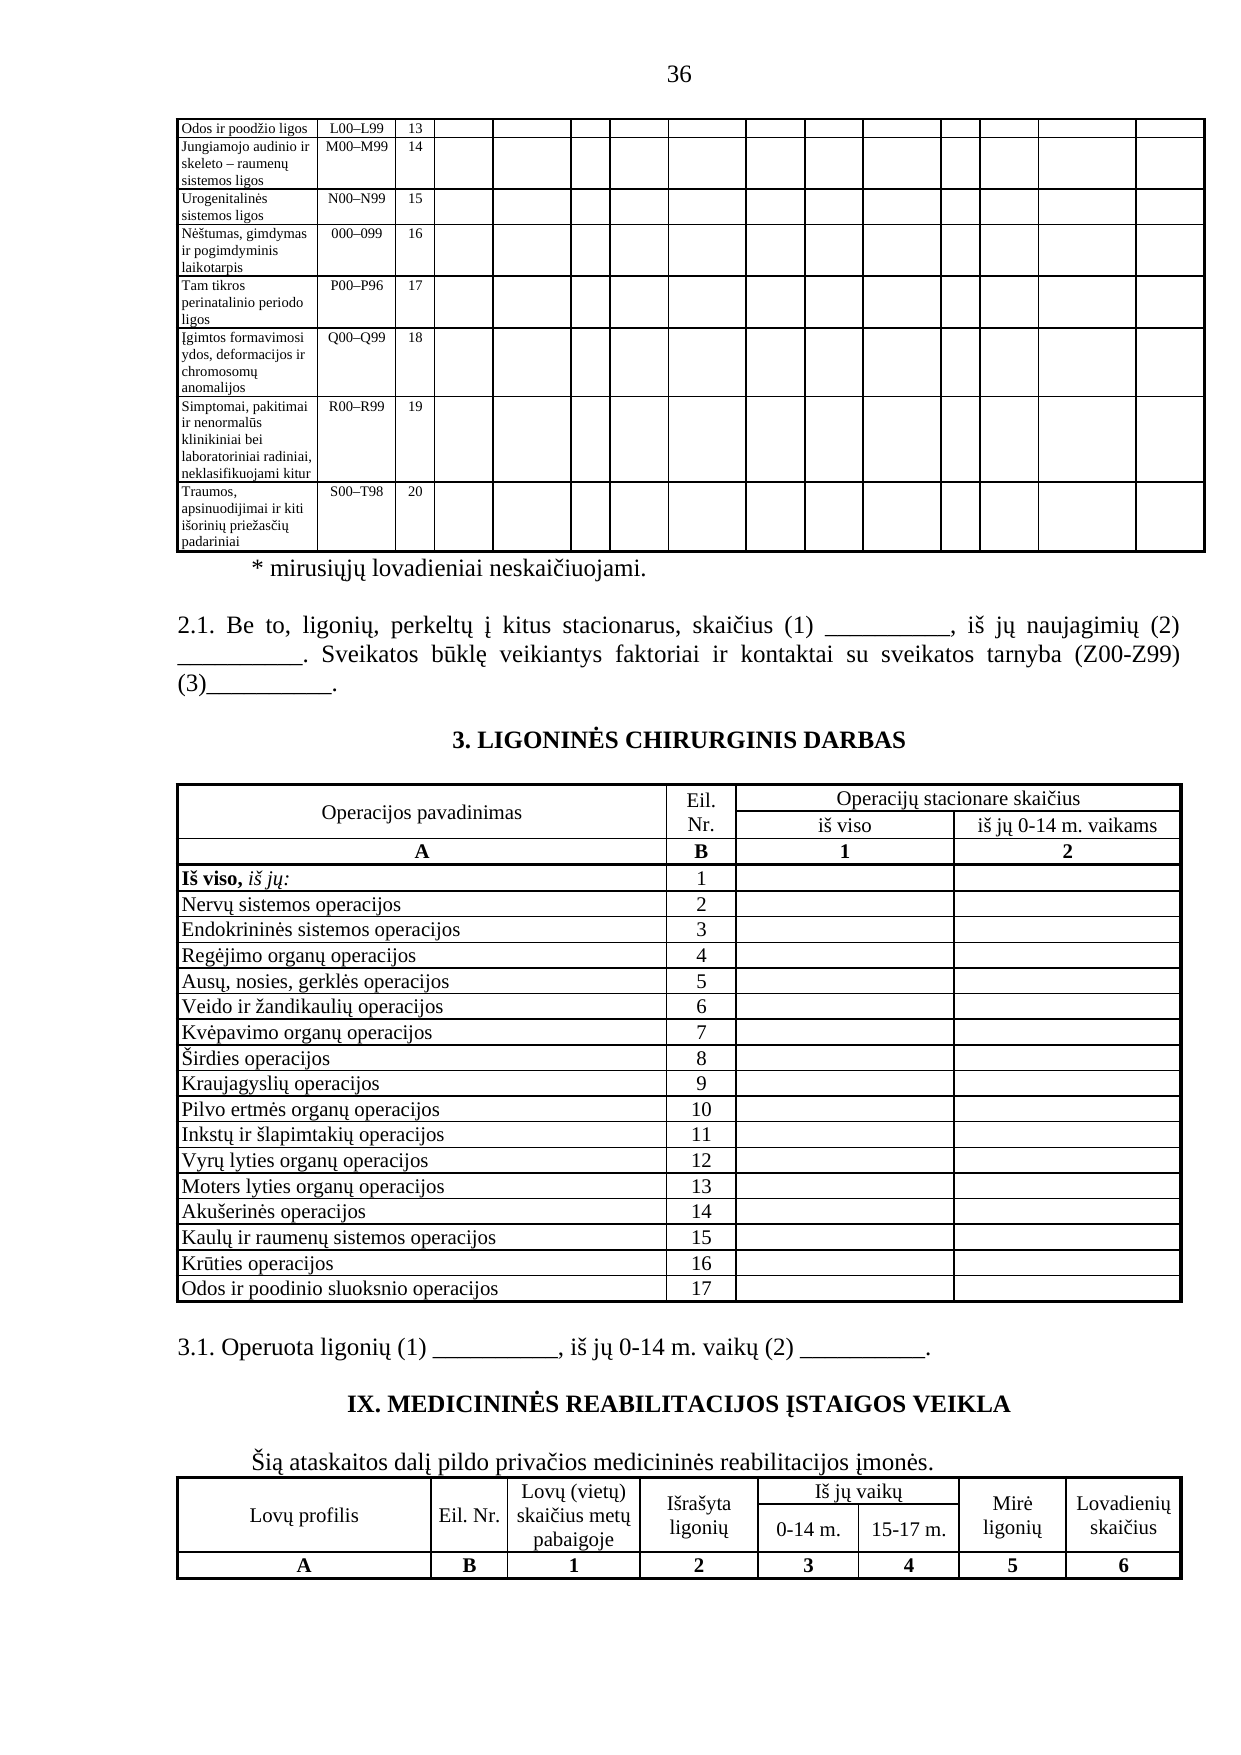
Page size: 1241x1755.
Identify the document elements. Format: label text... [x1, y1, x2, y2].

table_header Lovų profilis [179, 1479, 430, 1551]
table_cell [435, 483, 492, 550]
table_cell 20 [396, 483, 434, 550]
table_cell 1 [737, 839, 953, 863]
table_cell [955, 943, 1179, 967]
table_cell Įgimtos formavimosi ydos, deformacijos ir chromosomų anomalijos [179, 329, 317, 396]
table_cell 9 [667, 1071, 735, 1095]
table_cell [1137, 329, 1203, 396]
table_cell 14 [396, 138, 434, 188]
table_cell [942, 397, 979, 481]
table_cell [955, 1225, 1179, 1249]
table_cell [864, 190, 940, 223]
table_cell [747, 190, 804, 223]
table_cell 2 [641, 1553, 757, 1577]
table_cell 2 [667, 892, 735, 916]
table_cell [955, 1071, 1179, 1095]
table_cell [737, 969, 953, 993]
table_cell [737, 1148, 953, 1172]
table_cell Jungiamojo audinio ir skeleto – raumenų sistemos ligos [179, 138, 317, 188]
table_cell Akušerinės operacijos [179, 1199, 666, 1223]
table_cell [981, 190, 1038, 223]
table_cell [572, 397, 609, 481]
table_cell [747, 225, 804, 275]
table_cell Kaulų ir raumenų sistemos operacijos [179, 1225, 666, 1249]
table_cell 5 [667, 969, 735, 993]
table_cell [494, 138, 570, 188]
table_cell 15-17 m. [859, 1505, 958, 1551]
table_cell [864, 483, 940, 550]
text 2.1. Be to, ligonių, perkeltų į kitus stacionarus, skaičius (1) __________, iš jų naujagimių (2) __________. Sveikatos būklę veikiantys faktoriai ir kontaktai su sveikatos tarnyba (Z00-Z99) (3)__________. [177, 611, 1181, 697]
table_cell Širdies operacijos [179, 1046, 666, 1069]
text 3. LIGONINĖS CHIRURGINIS DARBAS [177, 726, 1181, 754]
table_cell [737, 1225, 953, 1249]
table_cell [494, 397, 570, 481]
table_cell [981, 225, 1038, 275]
table_cell 16 [396, 225, 434, 275]
table_cell 5 [960, 1553, 1065, 1577]
table_cell 0-14 m. [759, 1505, 858, 1551]
table_cell [1039, 329, 1135, 396]
table_cell Ausų, nosies, gerklės operacijos [179, 969, 666, 993]
table_cell [669, 225, 745, 275]
table_cell [981, 277, 1038, 327]
table_cell Pilvo ertmės organų operacijos [179, 1097, 666, 1121]
table_cell [737, 917, 953, 941]
table_cell [955, 994, 1179, 1018]
table_cell 13 [396, 120, 434, 136]
table_cell [1039, 138, 1135, 188]
table_cell [942, 225, 979, 275]
table_cell [806, 483, 862, 550]
table_header Mirė ligonių [960, 1479, 1065, 1551]
table_cell 1 [508, 1553, 639, 1577]
table_cell [955, 1199, 1179, 1223]
table_cell A [179, 839, 666, 863]
table_cell [494, 120, 570, 136]
table_cell 3 [759, 1553, 858, 1577]
table_cell [737, 1251, 953, 1274]
table_cell [572, 138, 609, 188]
text 3.1. Operuota ligonių (1) __________, iš jų 0-14 m. vaikų (2) __________. [177, 1332, 1181, 1361]
table_cell [611, 225, 668, 275]
table_cell [737, 1046, 953, 1069]
table_cell [737, 943, 953, 967]
table_cell [747, 138, 804, 188]
table_cell [494, 190, 570, 223]
table_cell [864, 277, 940, 327]
table_cell 4 [859, 1553, 958, 1577]
table_cell [737, 994, 953, 1018]
table_cell [494, 277, 570, 327]
table_cell [1137, 397, 1203, 481]
table_cell [737, 1020, 953, 1044]
table_cell 000–099 [318, 225, 395, 275]
table_cell [572, 277, 609, 327]
table_cell Nėštumas, gimdymas ir pogimdyminis laikotarpis [179, 225, 317, 275]
table_cell [981, 397, 1038, 481]
table_cell [737, 1097, 953, 1121]
table_cell [669, 329, 745, 396]
table_cell [955, 1251, 1179, 1274]
table_cell Vyrų lyties organų operacijos [179, 1148, 666, 1172]
table_cell 8 [667, 1046, 735, 1069]
table_cell [435, 120, 492, 136]
table_cell [942, 277, 979, 327]
table_cell [955, 1174, 1179, 1198]
table_cell Odos ir poodinio sluoksnio operacijos [179, 1276, 666, 1300]
table_cell 11 [667, 1122, 735, 1146]
table_cell [981, 120, 1038, 136]
table_cell 13 [667, 1174, 735, 1198]
table_cell [864, 397, 940, 481]
table_cell [955, 1046, 1179, 1069]
table_header Operacijų stacionare skaičius [737, 786, 1179, 810]
table_cell [981, 483, 1038, 550]
table_cell [435, 190, 492, 223]
table_cell A [179, 1553, 430, 1577]
table_cell Q00–Q99 [318, 329, 395, 396]
table_header Išrašyta ligonių [641, 1479, 757, 1551]
text * mirusiųjų lovadieniai neskaičiuojami. [177, 553, 1181, 582]
table_cell [864, 225, 940, 275]
table_header Lovų (vietų) skaičius metų pabaigoje [508, 1479, 639, 1551]
table_cell [806, 397, 862, 481]
table_cell [572, 483, 609, 550]
table_cell 14 [667, 1199, 735, 1223]
table_cell [572, 329, 609, 396]
table_cell [1039, 397, 1135, 481]
table_cell Traumos, apsinuodijimai ir kiti išorinių priežasčių padariniai [179, 483, 317, 550]
table_cell 17 [396, 277, 434, 327]
table_cell [955, 969, 1179, 993]
table_cell 15 [396, 190, 434, 223]
table_cell [955, 866, 1179, 890]
table_cell [611, 277, 668, 327]
table_cell [1137, 190, 1203, 223]
table_cell R00–R99 [318, 397, 395, 481]
table_cell Simptomai, pakitimai ir nenormalūs klinikiniai bei laboratoriniai radiniai, neklasifikuojami kitur [179, 397, 317, 481]
table_cell [955, 892, 1179, 916]
table_cell [494, 483, 570, 550]
table_cell [1039, 225, 1135, 275]
table_cell [747, 120, 804, 136]
table_cell [435, 138, 492, 188]
table_cell Inkstų ir šlapimtakių operacijos [179, 1122, 666, 1146]
table_cell [572, 120, 609, 136]
table_cell [864, 138, 940, 188]
table_cell [669, 277, 745, 327]
table_cell [864, 329, 940, 396]
table_cell [494, 225, 570, 275]
table_cell [737, 866, 953, 890]
table_cell B [432, 1553, 507, 1577]
table_cell [669, 138, 745, 188]
text IX. MEDICININĖS REABILITACIJOS ĮSTAIGOS VEIKLA [177, 1389, 1181, 1418]
table_cell [806, 329, 862, 396]
table_cell Tam tikros perinatalinio periodo ligos [179, 277, 317, 327]
table_cell Iš viso, iš jų: [179, 866, 666, 890]
table_cell 7 [667, 1020, 735, 1044]
table_cell 18 [396, 329, 434, 396]
table_cell Moters lyties organų operacijos [179, 1174, 666, 1198]
table_cell 6 [667, 994, 735, 1018]
table_cell [747, 277, 804, 327]
table_cell [942, 190, 979, 223]
table_cell Kvėpavimo organų operacijos [179, 1020, 666, 1044]
table_cell [1039, 190, 1135, 223]
table_cell [737, 892, 953, 916]
table_cell 15 [667, 1225, 735, 1249]
table_cell Urogenitalinės sistemos ligos [179, 190, 317, 223]
table_cell Krūties operacijos [179, 1251, 666, 1274]
table_cell [806, 225, 862, 275]
table_cell [737, 1199, 953, 1223]
table_cell [981, 329, 1038, 396]
table_cell 1 [667, 866, 735, 890]
table_cell [806, 277, 862, 327]
table_cell [955, 1276, 1179, 1300]
table_header Eil. Nr. [432, 1479, 507, 1551]
table_cell [435, 277, 492, 327]
table_cell L00–L99 [318, 120, 395, 136]
table_cell Endokrininės sistemos operacijos [179, 917, 666, 941]
table_cell Nervų sistemos operacijos [179, 892, 666, 916]
table_cell [955, 1148, 1179, 1172]
table_header Eil. Nr. [667, 786, 735, 837]
table_cell [669, 190, 745, 223]
table_cell iš viso [737, 812, 953, 837]
table_cell [1137, 225, 1203, 275]
table_cell [806, 190, 862, 223]
table_cell [611, 329, 668, 396]
table_cell N00–N99 [318, 190, 395, 223]
text Šią ataskaitos dalį pildo privačios medicininės reabilitacijos įmonės. [177, 1447, 1181, 1476]
table_cell [494, 329, 570, 396]
table_cell [669, 397, 745, 481]
table_cell 19 [396, 397, 434, 481]
table_cell [611, 190, 668, 223]
table_cell [435, 329, 492, 396]
table_cell 6 [1067, 1553, 1179, 1577]
table_cell [955, 917, 1179, 941]
table_cell [737, 1071, 953, 1095]
table_cell [942, 329, 979, 396]
table_cell [747, 329, 804, 396]
table_cell 16 [667, 1251, 735, 1274]
table_cell [737, 1276, 953, 1300]
table_cell [1137, 277, 1203, 327]
table_cell Kraujagyslių operacijos [179, 1071, 666, 1095]
table_cell [981, 138, 1038, 188]
table_header Lovadienių skaičius [1067, 1479, 1179, 1551]
table_cell [737, 1174, 953, 1198]
table_cell 2 [955, 839, 1179, 863]
table_cell B [667, 839, 735, 863]
table_cell [611, 138, 668, 188]
table_cell [669, 120, 745, 136]
table_cell [669, 483, 745, 550]
table_cell [1137, 483, 1203, 550]
table_header Operacijos pavadinimas [179, 786, 666, 837]
table_header Iš jų vaikų [759, 1479, 958, 1503]
table_cell [864, 120, 940, 136]
table_cell [1137, 138, 1203, 188]
table_cell [1039, 120, 1135, 136]
table_cell [1039, 483, 1135, 550]
table_cell [611, 120, 668, 136]
table_cell iš jų 0-14 m. vaikams [955, 812, 1179, 837]
table_cell [942, 120, 979, 136]
table_cell 12 [667, 1148, 735, 1172]
table_cell [572, 190, 609, 223]
table_cell [737, 1122, 953, 1146]
table_cell [572, 225, 609, 275]
table_cell 17 [667, 1276, 735, 1300]
table_cell 3 [667, 917, 735, 941]
table_cell [1137, 120, 1203, 136]
table_cell M00–M99 [318, 138, 395, 188]
table_cell [747, 397, 804, 481]
table_cell [747, 483, 804, 550]
table_cell [955, 1097, 1179, 1121]
table_cell Regėjimo organų operacijos [179, 943, 666, 967]
table_cell 4 [667, 943, 735, 967]
table_cell [806, 138, 862, 188]
table_cell Veido ir žandikaulių operacijos [179, 994, 666, 1018]
table_cell [942, 483, 979, 550]
table_cell [942, 138, 979, 188]
table_cell S00–T98 [318, 483, 395, 550]
table_cell [435, 225, 492, 275]
table_cell 10 [667, 1097, 735, 1121]
table_cell [1039, 277, 1135, 327]
table_cell [611, 483, 668, 550]
table_cell [435, 397, 492, 481]
table_cell [611, 397, 668, 481]
table_cell [806, 120, 862, 136]
table_cell Odos ir poodžio ligos [179, 120, 317, 136]
table_cell [955, 1122, 1179, 1146]
table_cell P00–P96 [318, 277, 395, 327]
table_cell [955, 1020, 1179, 1044]
